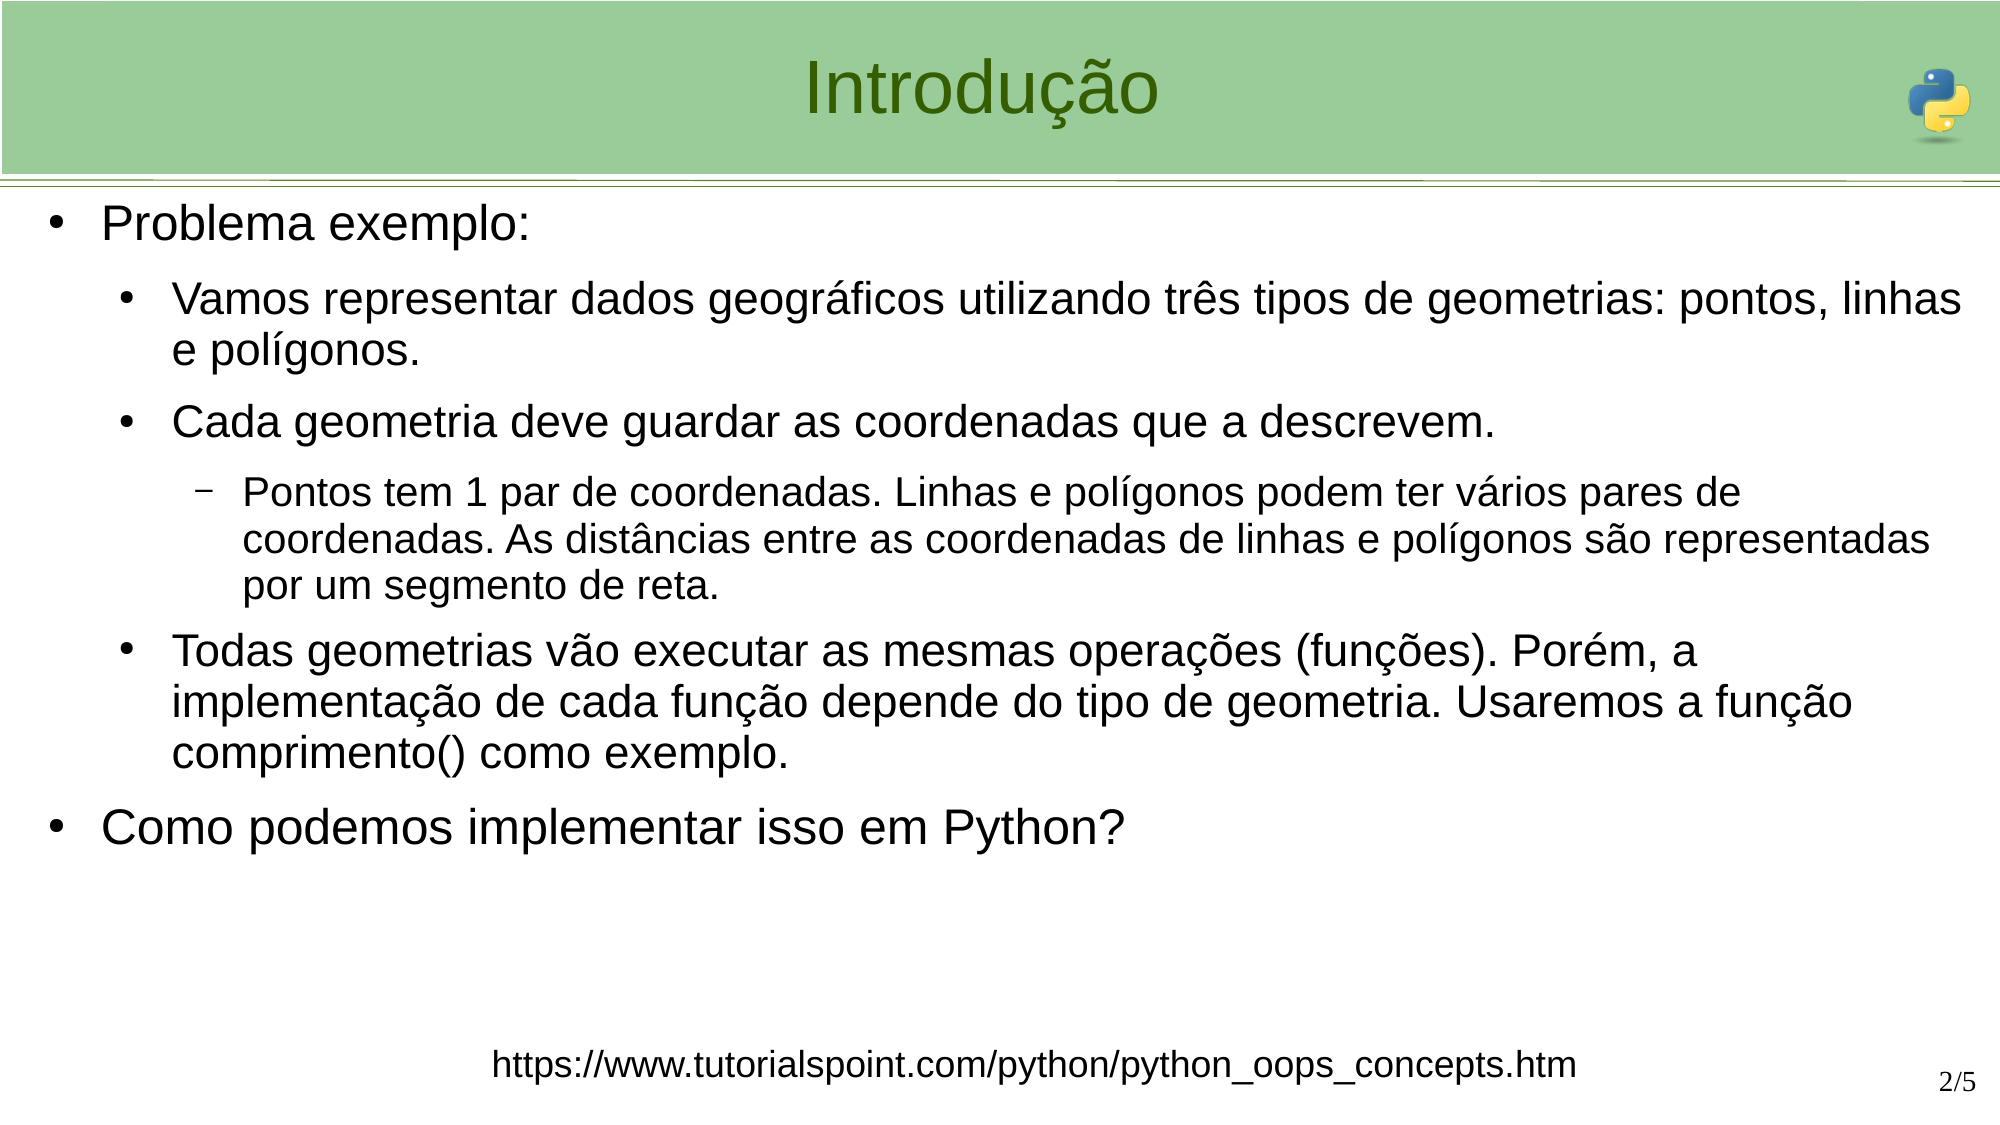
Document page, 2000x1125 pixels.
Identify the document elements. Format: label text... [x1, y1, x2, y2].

list Problema exemplo: Vamos representar dados geográficos utilizando três tipos de geometrias: pontos, linhas e polígonos. Cada geometria deve guardar as coordenadas que a descrevem. Pontos tem 1 par de coordenadas. Linhas e polígonos podem ter vários pares de coordenadas. As distâncias entre as coordenadas de linhas e polígonos são representadas por um segmento de reta. Todas geometrias vão executar as mesmas operações (funções). Porém, a implementação de cada função depende do tipo de geometria. Usaremos a função comprimento() como exemplo. Como podemos implementar isso em Python? [30, 195, 1966, 856]
picture [1901, 59, 1979, 148]
title Introdução [105, 0, 1861, 174]
text_box https://www.tutorialspoint.com/python/python_oops_concepts.htm [476, 1035, 1595, 1093]
